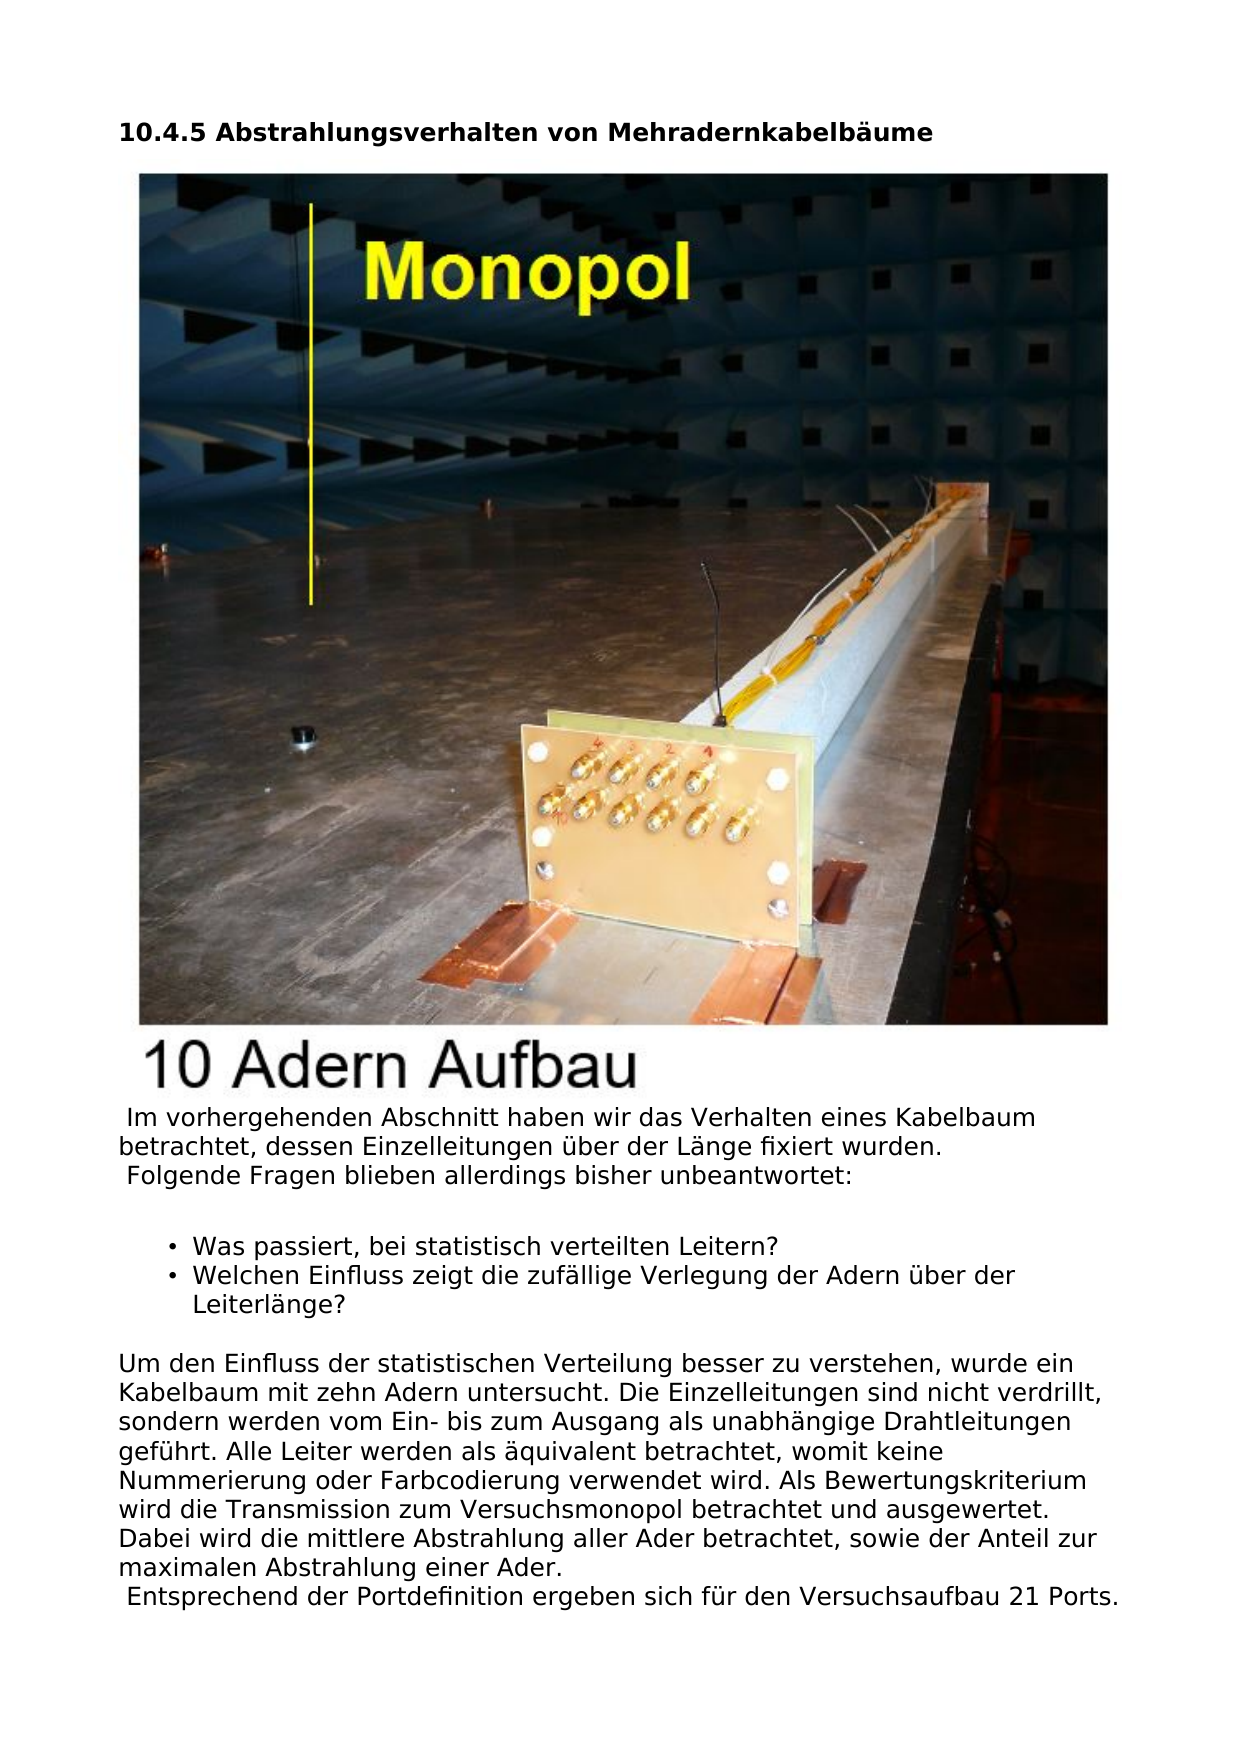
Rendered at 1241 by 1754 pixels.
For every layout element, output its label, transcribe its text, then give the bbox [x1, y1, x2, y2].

subtitle 10.4.5 Abstrahlungsverhalten von Mehradernkabelbäume [118, 118, 1122, 147]
picture [118, 159, 1123, 1103]
text Im vorhergehenden Abschnitt haben wir das Verhalten eines Kabelbaum betrachtet, dessen Einzelleitungen über der Länge fixiert wurden. Folgende Fragen blieben allerdings bisher unbeantwortet: [118, 1103, 1122, 1190]
list Welchen Einfluss zeigt die zufällige Verlegung der Adern über der Leiterlänge? [177, 1261, 1122, 1320]
text Um den Einfluss der statistischen Verteilung besser zu verstehen, wurde ein Kabelbaum mit zehn Adern untersucht. Die Einzelleitungen sind nicht verdrillt, sondern werden vom Ein- bis zum Ausgang als unabhängige Drahtleitungen geführt. Alle Leiter werden als äquivalent betrachtet, womit keine Nummerierung oder Farbcodierung verwendet wird. Als Bewertungskriterium wird die Transmission zum Versuchsmonopol betrachtet und ausgewertet. Dabei wird die mittlere Abstrahlung aller Ader betrachtet, sowie der Anteil zur maximalen Abstrahlung einer Ader. Entsprechend der Portdefinition ergeben sich für den Versuchsaufbau 21 Ports. [118, 1349, 1122, 1612]
list Was passiert, bei statistisch verteilten Leitern? [177, 1232, 1122, 1261]
